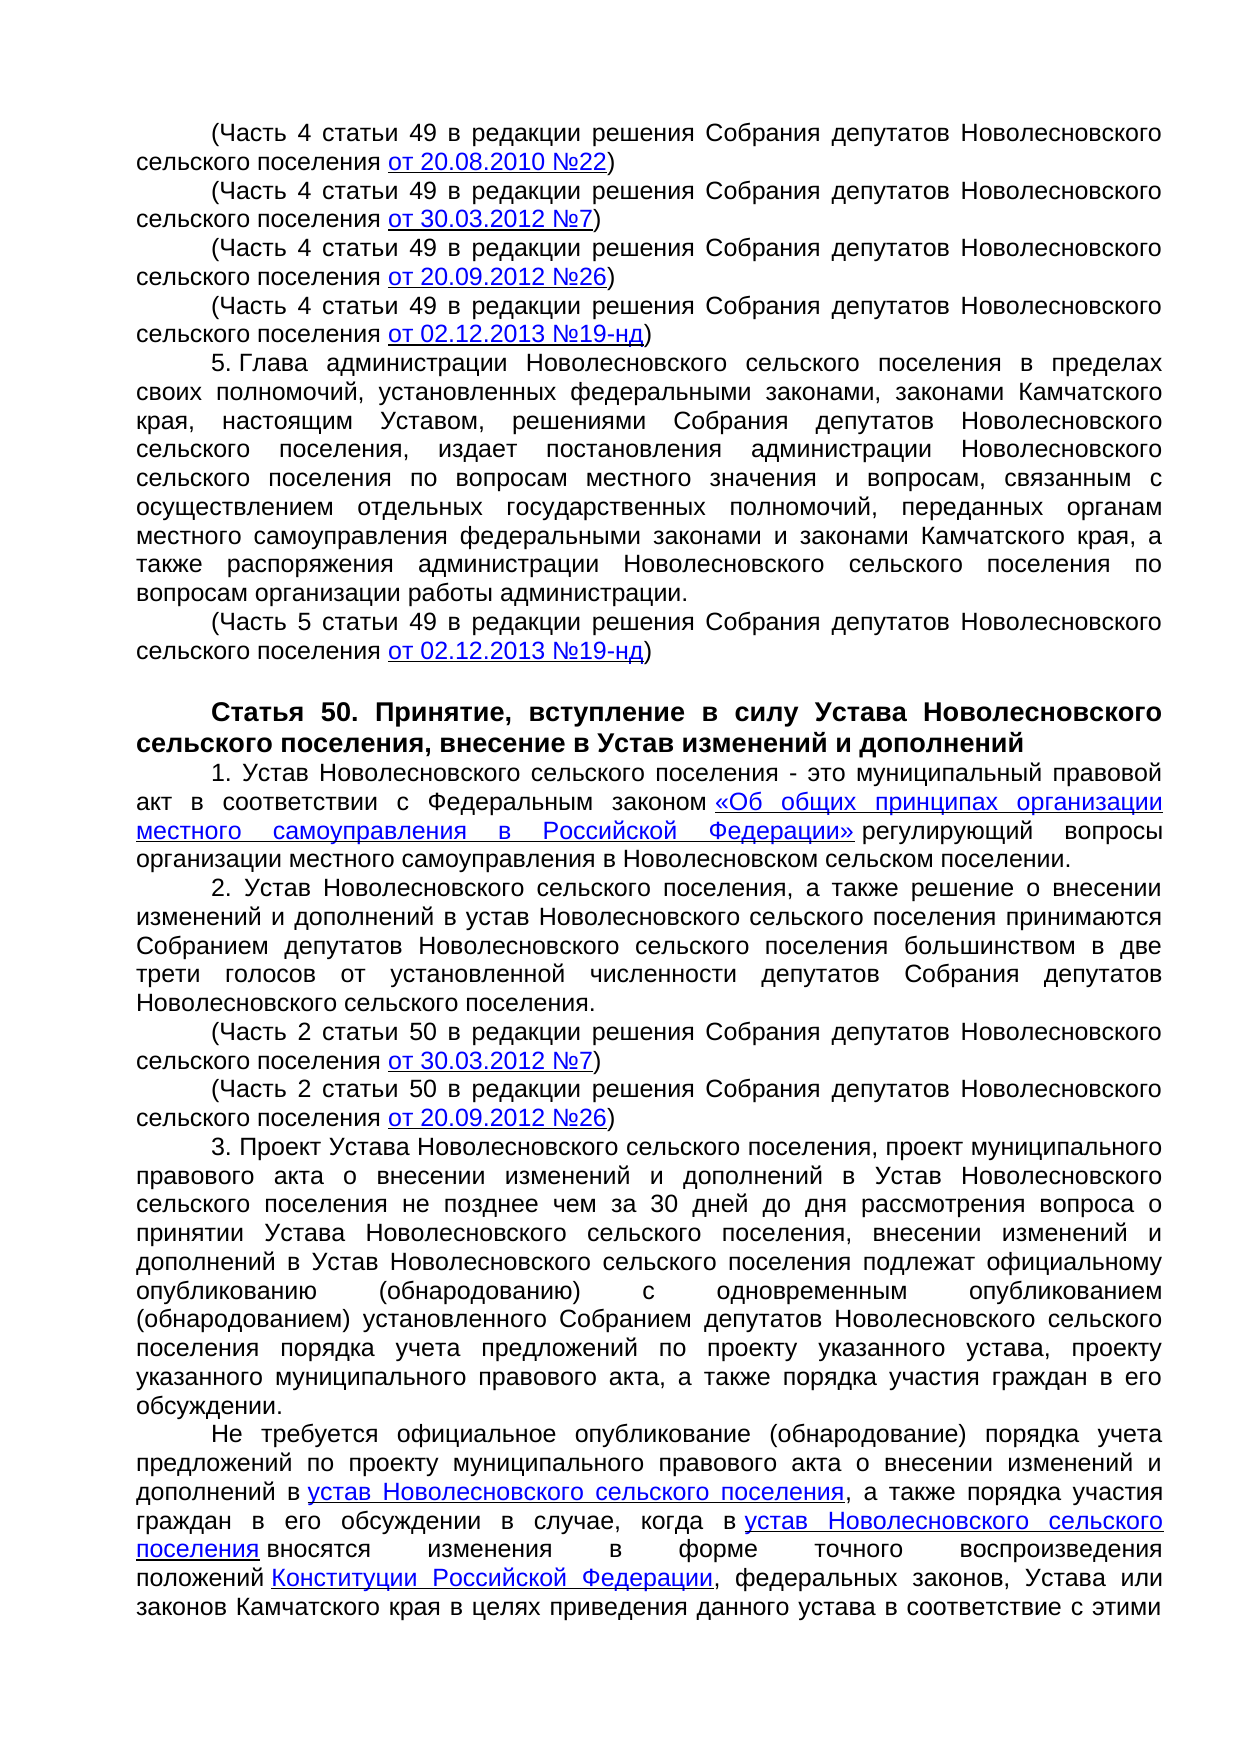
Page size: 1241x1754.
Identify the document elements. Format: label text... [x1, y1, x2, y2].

text (Часть 4 статьи 49 в редакции решения Собрания депутатов Новолесновского сельского поселения от 02.12.2013 №19-нд) [136, 291, 1163, 348]
text Статья 50. Принятие, вступление в силу Устава Новолесновского сельского поселения, внесение в Устав изменений и дополнений [136, 696, 1163, 758]
text (Часть 2 статьи 50 в редакции решения Собрания депутатов Новолесновского сельского поселения от 30.03.2012 №7) [136, 1017, 1163, 1074]
text (Часть 5 статьи 49 в редакции решения Собрания депутатов Новолесновского сельского поселения от 02.12.2013 №19-нд) [136, 607, 1163, 664]
text Не требуется официальное опубликование (обнародование) порядка учета предложений по проекту муниципального правового акта о внесении изменений и дополнений в устав Новолесновского сельского поселения, а также порядка участия граждан в его обсуждении в случае, когда в устав Новолесновского сельского поселения вносятся изменения в форме точного воспроизведения положений Конституции Российской Федерации, федеральных законов, Устава или законов Камчатского края в целях приведения данного устава в соответствие с этими [136, 1419, 1163, 1621]
text (Часть 2 статьи 50 в редакции решения Собрания депутатов Новолесновского сельского поселения от 20.09.2012 №26) [136, 1074, 1163, 1132]
text 3. Проект Устава Новолесновского сельского поселения, проект муниципального правового акта о внесении изменений и дополнений в Устав Новолесновского сельского поселения не позднее чем за 30 дней до дня рассмотрения вопроса о принятии Устава Новолесновского сельского поселения, внесении изменений и дополнений в Устав Новолесновского сельского поселения подлежат официальному опубликованию (обнародованию) с одновременным опубликованием (обнародованием) установленного Собранием депутатов Новолесновского сельского поселения порядка учета предложений по проекту указанного устава, проекту указанного муниципального правового акта, а также порядка участия граждан в его обсуждении. [136, 1132, 1163, 1419]
text 1. Устав Новолесновского сельского поселения - это муниципальный правовой акт в соответствии с Федеральным законом «Об общих принципах организации местного самоуправления в Российской Федерации» регулирующий вопросы организации местного самоуправления в Новолесновском сельском поселении. [136, 758, 1163, 873]
text 2. Устав Новолесновского сельского поселения, а также решение о внесении изменений и дополнений в устав Новолесновского сельского поселения принимаются Собранием депутатов Новолесновского сельского поселения большинством в две трети голосов от установленной численности депутатов Собрания депутатов Новолесновского сельского поселения. [136, 873, 1163, 1017]
text 5. Глава администрации Новолесновского сельского поселения в пределах своих полномочий, установленных федеральными законами, законами Камчатского края, настоящим Уставом, решениями Собрания депутатов Новолесновского сельского поселения, издает постановления администрации Новолесновского сельского поселения по вопросам местного значения и вопросам, связанным с осуществлением отдельных государственных полномочий, переданных органам местного самоуправления федеральными законами и законами Камчатского края, а также распоряжения администрации Новолесновского сельского поселения по вопросам организации работы администрации. [136, 348, 1163, 607]
text (Часть 4 статьи 49 в редакции решения Собрания депутатов Новолесновского сельского поселения от 30.03.2012 №7) [136, 176, 1163, 233]
text (Часть 4 статьи 49 в редакции решения Собрания депутатов Новолесновского сельского поселения от 20.08.2010 №22) [136, 118, 1163, 176]
text (Часть 4 статьи 49 в редакции решения Собрания депутатов Новолесновского сельского поселения от 20.09.2012 №26) [136, 233, 1163, 291]
